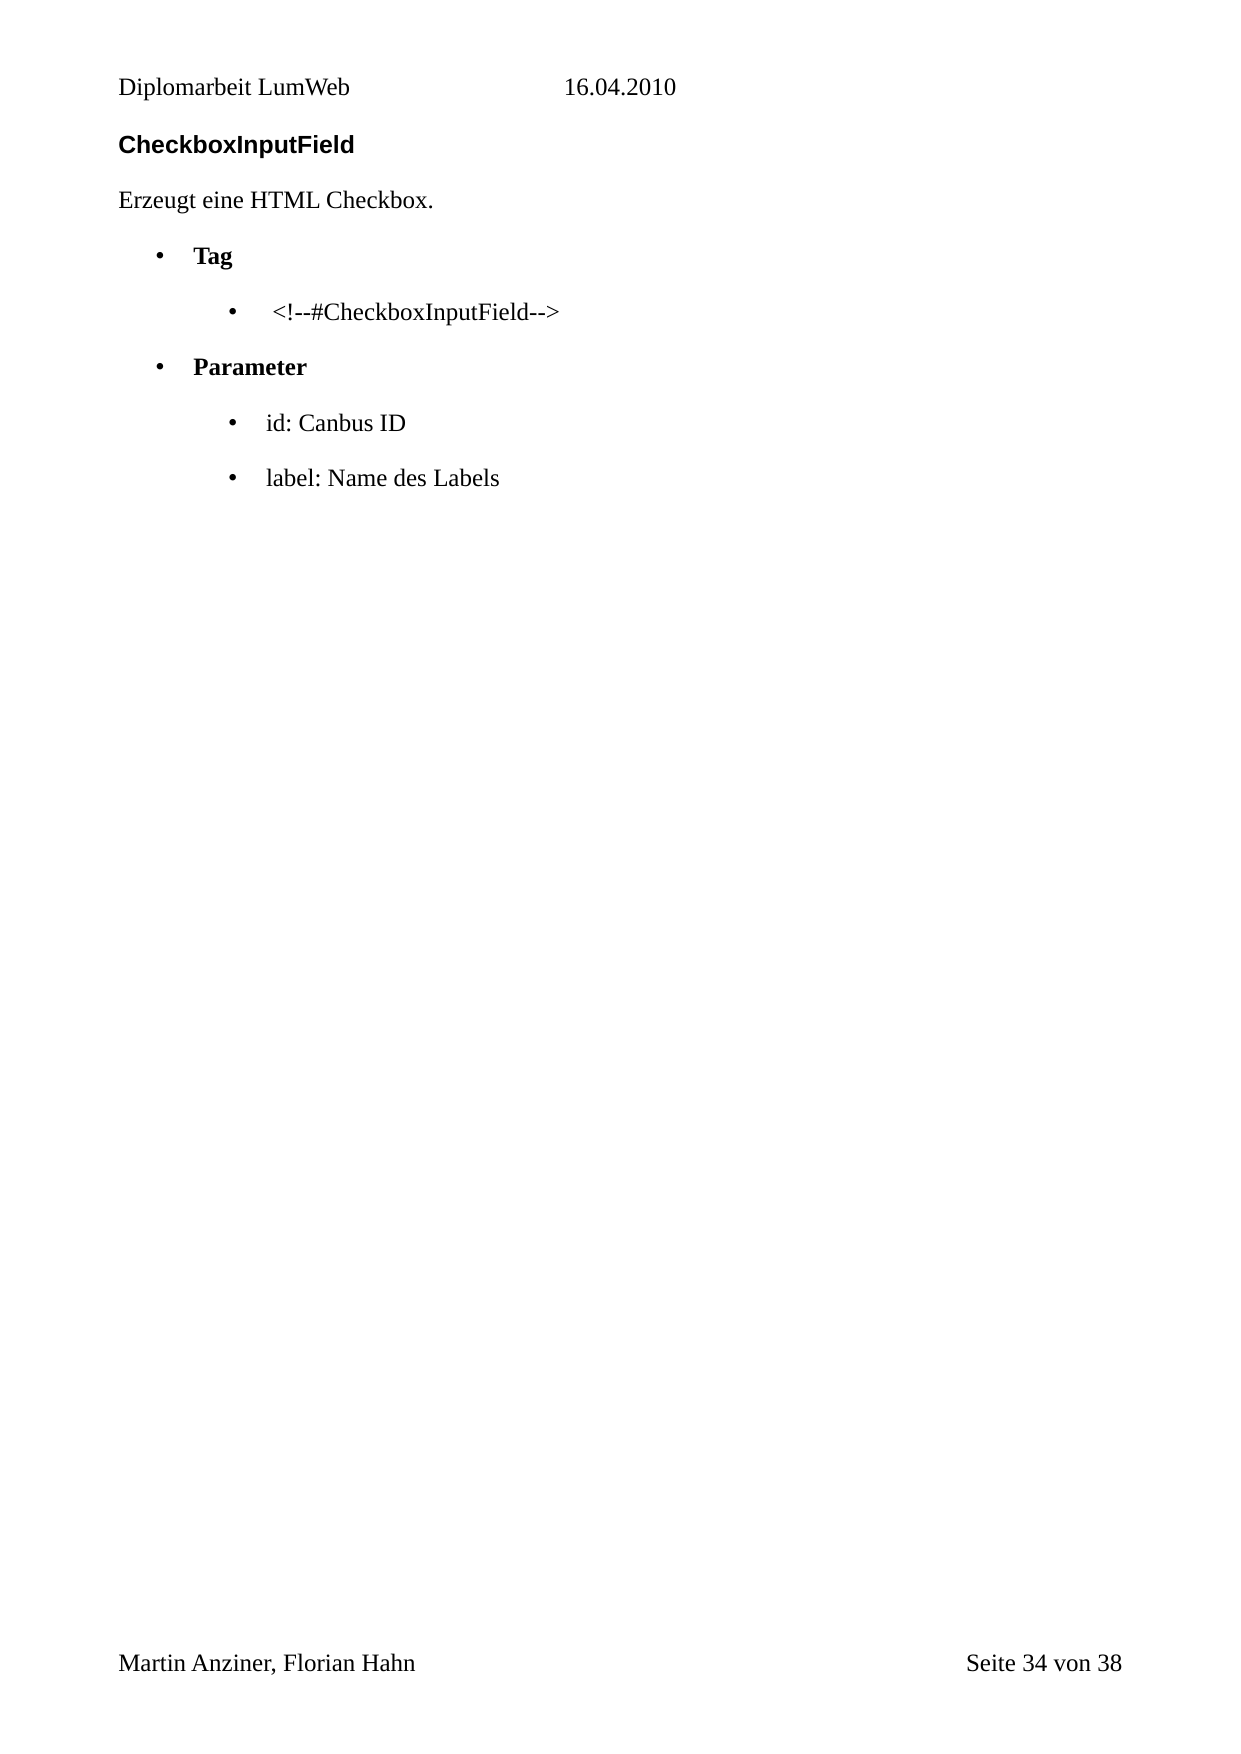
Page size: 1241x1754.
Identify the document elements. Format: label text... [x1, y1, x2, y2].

list Tag [156, 241, 1122, 270]
list label: Name des Labels [228, 463, 1122, 492]
subtitle CheckboxInputField [118, 130, 1122, 159]
list id: Canbus ID [228, 408, 1122, 437]
list <!--#CheckboxInputField--> [228, 297, 1122, 325]
text Erzeugt eine HTML Checkbox. [118, 185, 1122, 214]
list Parameter [156, 352, 1122, 381]
